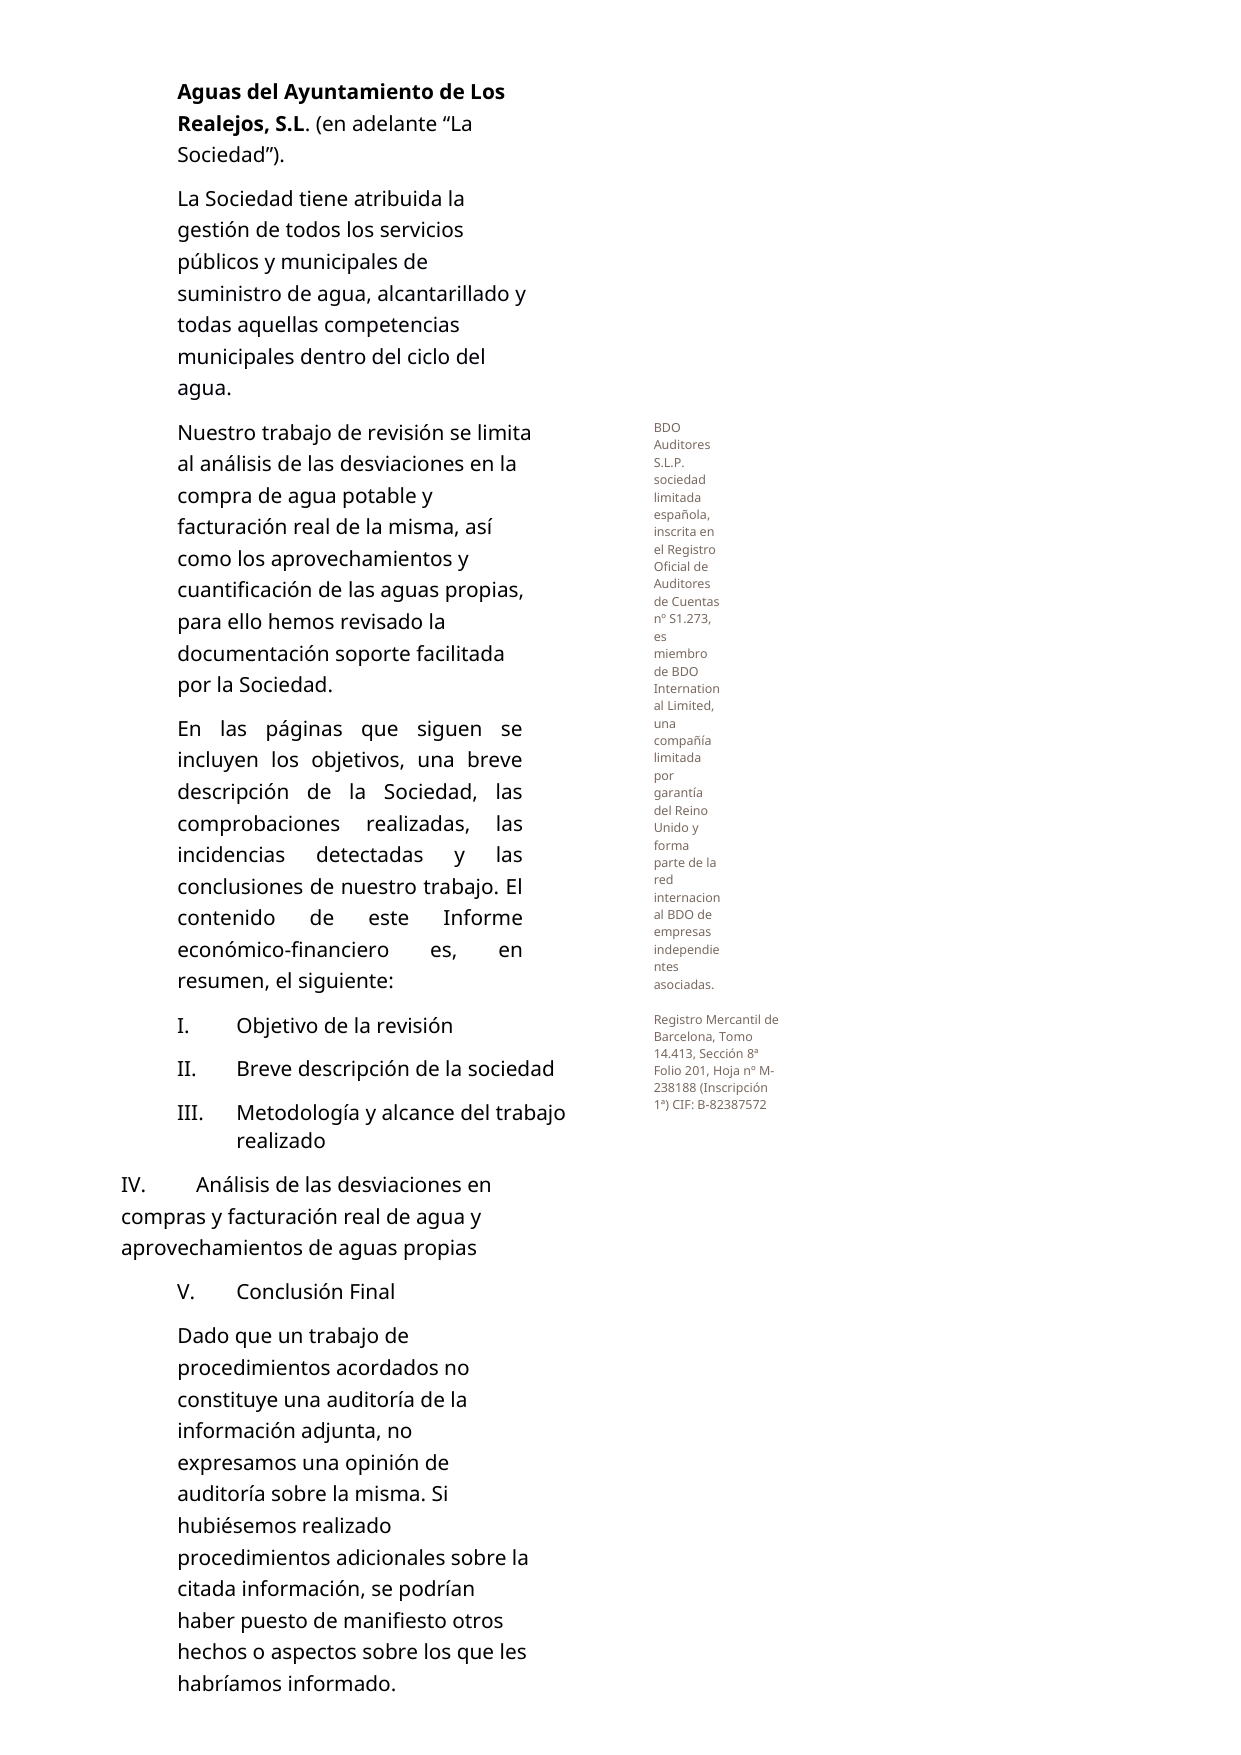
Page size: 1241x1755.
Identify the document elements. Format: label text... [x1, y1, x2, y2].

list Conclusión Final [177, 1277, 593, 1306]
text Aguas del Ayuntamiento de Los Realejos, S.L. (en adelante “La Sociedad”). [177, 77, 534, 169]
list Objetivo de la revisión [177, 1011, 593, 1039]
text En las páginas que siguen se incluyen los objetivos, una breve descripción de la Sociedad, las comprobaciones realizadas, las incidencias detectadas y las conclusiones de nuestro trabajo. El contenido de este Informe económico-financiero es, en resumen, el siguiente: [177, 714, 523, 995]
text Registro Mercantil de Barcelona, Tomo 14.413, Sección 8ª Folio 201, Hoja nº M-238188 (Inscripción 1ª) CIF: B-82387572 [653, 1011, 779, 1113]
list Breve descripción de la sociedad [177, 1054, 593, 1083]
list Análisis de las desviaciones en compras y facturación real de agua y aprovechamientos de aguas propias [121, 1170, 522, 1262]
text Nuestro trabajo de revisión se limita al análisis de las desviaciones en la compra de agua potable y facturación real de la misma, así como los aprovechamientos y cuantificación de las aguas propias, para ello hemos revisado la documentación soporte facilitada por la Sociedad. [177, 418, 534, 699]
text Dado que un trabajo de procedimientos acordados no constituye una auditoría de la información adjunta, no expresamos una opinión de auditoría sobre la misma. Si hubiésemos realizado procedimientos adicionales sobre la citada información, se podrían haber puesto de manifiesto otros hechos o aspectos sobre los que les habríamos informado. [177, 1322, 530, 1697]
text La Sociedad tiene atribuida la gestión de todos los servicios públicos y municipales de suministro de agua, alcantarillado y todas aquellas competencias municipales dentro del ciclo del agua. [177, 184, 533, 402]
list Metodología y alcance del trabajo realizado [177, 1098, 593, 1155]
text BDO Auditores S.L.P. sociedad limitada española, inscrita en el Registro Oficial de Auditores de Cuentas nº S1.273, es miembro de BDO International Limited, una compañía limitada por garantía del Reino Unido y forma parte de la red internacional BDO de empresas independientes asociadas. [653, 419, 724, 993]
